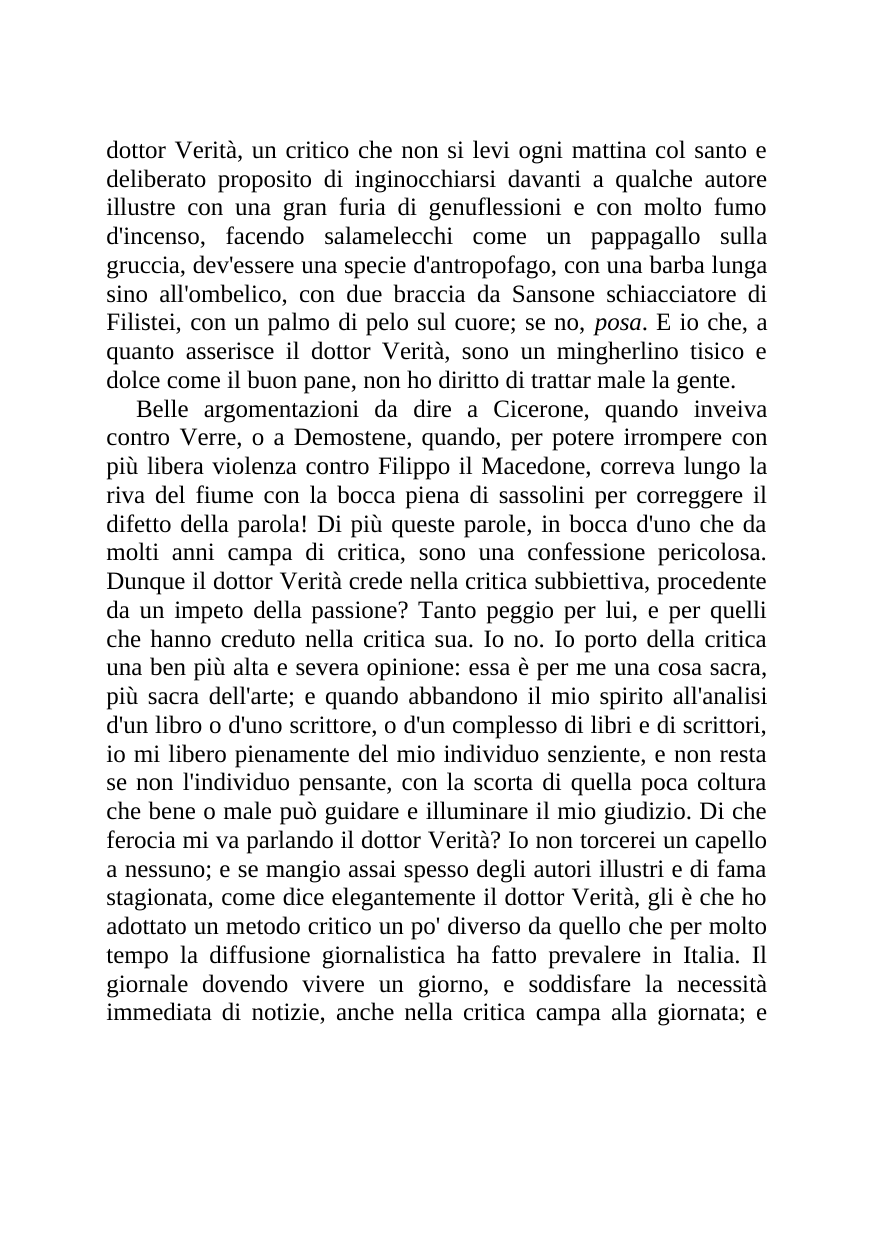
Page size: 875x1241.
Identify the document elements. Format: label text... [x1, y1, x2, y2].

text Belle argomentazioni da dire a Cicerone, quando inveiva contro Verre, o a Demostene, quando, per potere irrompere con più libera violenza contro Filippo il Macedone, correva lungo la riva del fiume con la bocca piena di sassolini per correggere il difetto della parola! Di più queste parole, in bocca d'uno che da molti anni campa di critica, sono una confessione pericolosa. Dunque il dottor Verità crede nella critica subbiettiva, procedente da un impeto della passione? Tanto peggio per lui, e per quelli che hanno creduto nella critica sua. Io no. Io porto della critica una ben più alta e severa opinione: essa è per me una cosa sacra, più sacra dell'arte; e quando abbandono il mio spirito all'analisi d'un libro o d'uno scrittore, o d'un complesso di libri e di scrittori, io mi libero pienamente del mio individuo senziente, e non resta se non l'individuo pensante, con la scorta di quella poca coltura che bene o male può guidare e illuminare il mio giudizio. Di che ferocia mi va parlando il dottor Verità? Io non torcerei un capello a nessuno; e se mangio assai spesso degli autori illustri e di fama stagionata, come dice elegantemente il dottor Verità, gli è che ho adottato un metodo critico un po' diverso da quello che per molto tempo la diffusione giornalistica ha fatto prevalere in Italia. Il giornale dovendo vivere un giorno, e soddisfare la necessità immediata di notizie, anche nella critica campa alla giornata; e [106, 394, 768, 1026]
text dottor Verità, un critico che non si levi ogni mattina col santo e deliberato proposito di inginocchiarsi davanti a qualche autore illustre con una gran furia di genuflessioni e con molto fumo d'incenso, facendo salamelecchi come un pappagallo sulla gruccia, dev'essere una specie d'antropofago, con una barba lunga sino all'ombelico, con due braccia da Sansone schiacciatore di Filistei, con un palmo di pelo sul cuore; se no, posa. E io che, a quanto asserisce il dottor Verità, sono un mingherlino tisico e dolce come il buon pane, non ho diritto di trattar male la gente. [106, 135, 768, 394]
